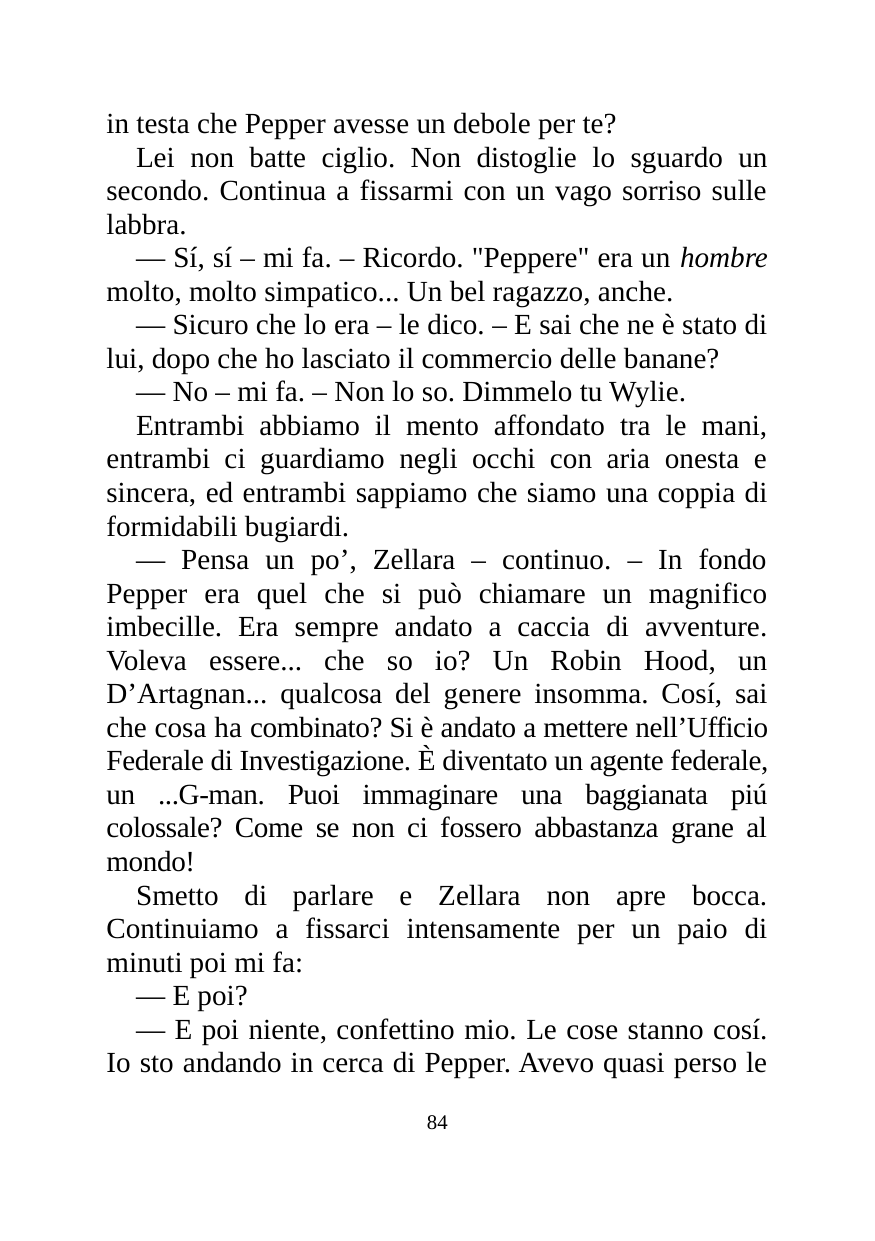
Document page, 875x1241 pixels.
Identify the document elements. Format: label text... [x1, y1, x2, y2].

text Smetto di parlare e Zellara non apre bocca. Continuiamo a fissarci intensamente per un paio di minuti poi mi fa: [106, 878, 768, 978]
text Lei non batte ciglio. Non distoglie lo sguardo un secondo. Continua a fissarmi con un vago sorriso sulle labbra. [106, 140, 768, 240]
text — E poi? [106, 978, 768, 1012]
text — E poi niente, confettino mio. Le cose stanno cosí. Io sto andando in cerca di Pepper. Avevo quasi perso le [106, 1012, 768, 1079]
text — Sicuro che lo era – le dico. – E sai che ne è stato di lui, dopo che ho lasciato il commercio delle banane? [106, 307, 768, 374]
text — Sí, sí – mi fa. – Ricordo. "Peppere" era un hombre molto, molto simpatico... Un bel ragazzo, anche. [106, 240, 768, 307]
text in testa che Pepper avesse un debole per te? [106, 106, 768, 140]
text — Pensa un po’, Zellara – continuo. – In fondo Pepper era quel che si può chiamare un magnifico imbecille. Era sempre andato a caccia di avventure. Voleva essere... che so io? Un Robin Hood, un D’Artagnan... qualcosa del genere insomma. Cosí, sai che cosa ha combinato? Si è andato a mettere nell’Ufficio Federale di Investigazione. È diventato un agente federale, un ...G-man. Puoi immaginare una baggianata piú colossale? Come se non ci fossero abbastanza grane al mondo! [106, 542, 768, 878]
text Entrambi abbiamo il mento affondato tra le mani, entrambi ci guardiamo negli occhi con aria onesta e sincera, ed entrambi sappiamo che siamo una coppia di formidabili bugiardi. [106, 408, 768, 542]
text — No – mi fa. – Non lo so. Dimmelo tu Wylie. [106, 374, 768, 408]
